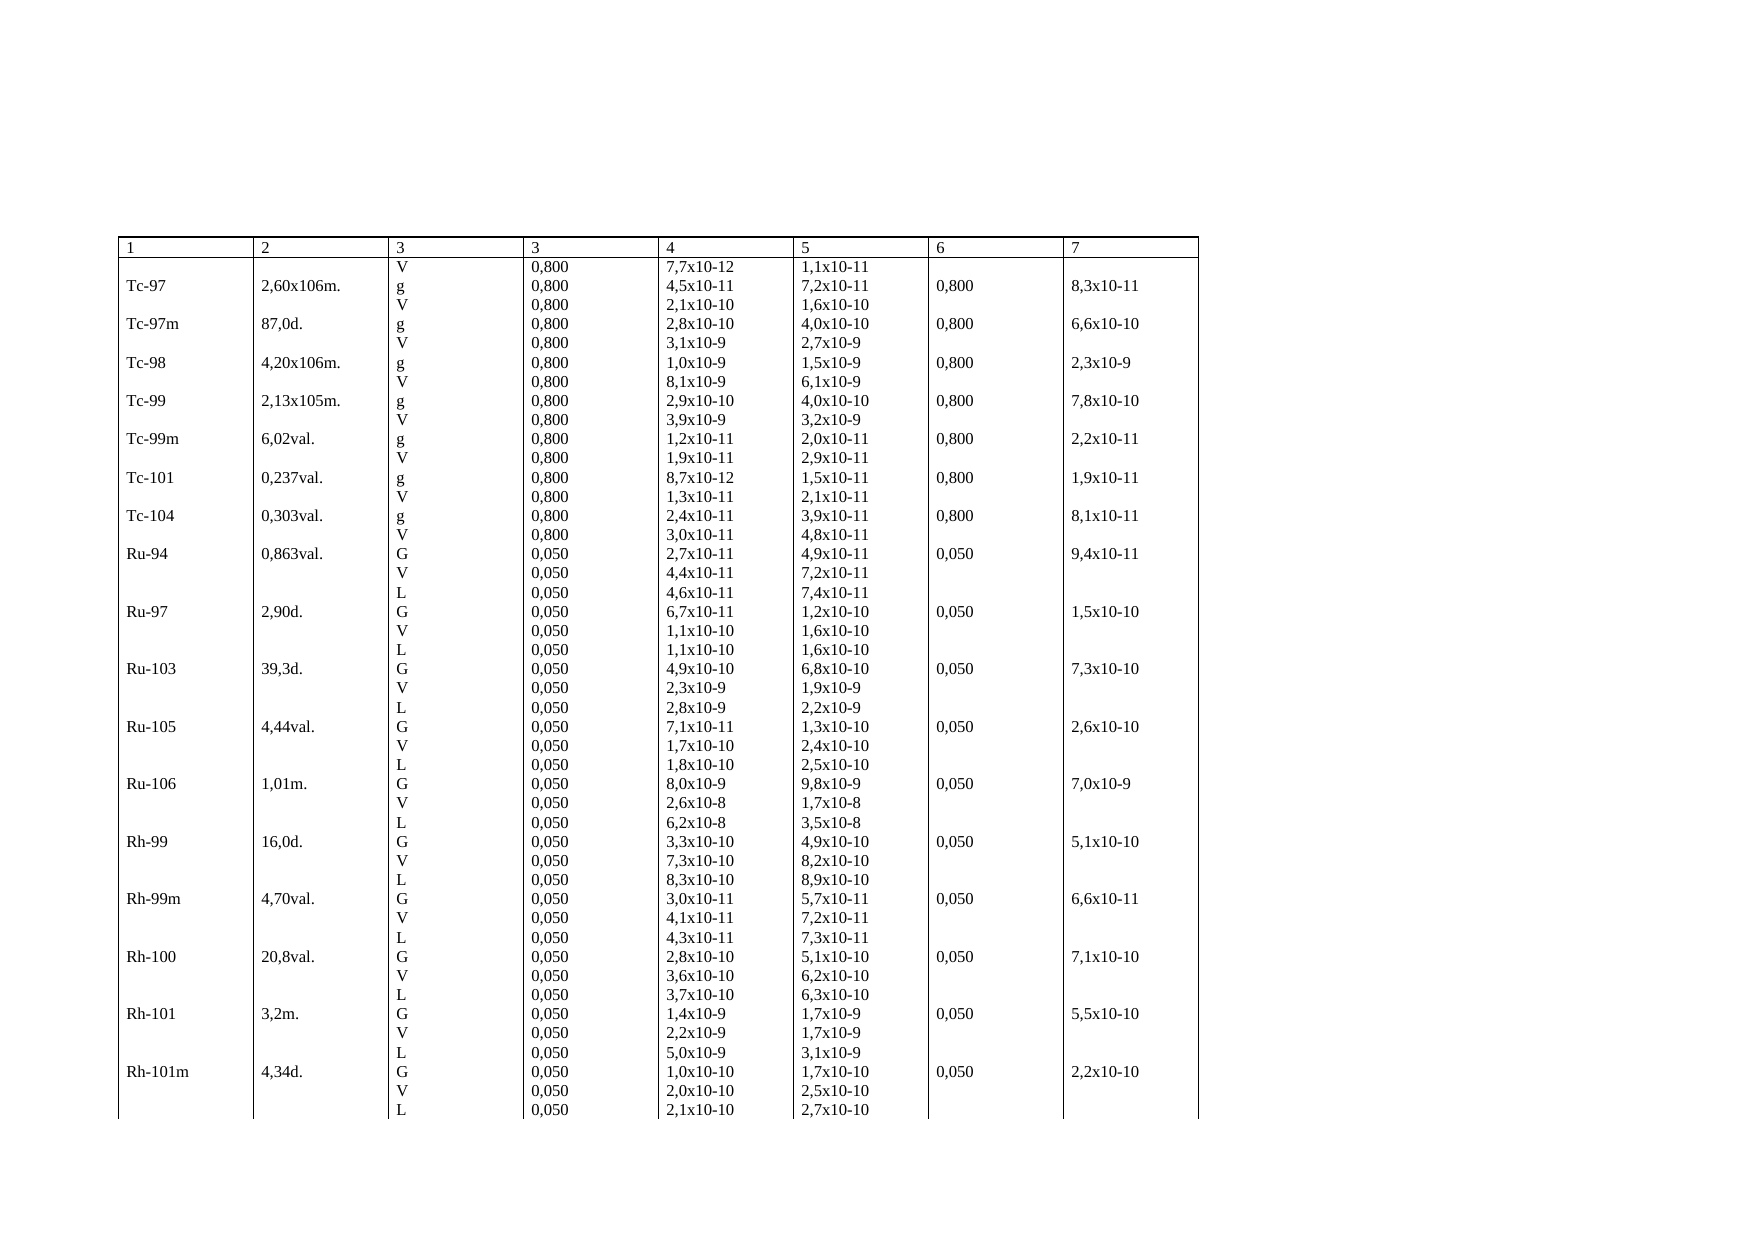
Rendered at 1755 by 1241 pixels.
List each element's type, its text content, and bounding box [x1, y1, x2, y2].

table_cell G [389, 659, 523, 678]
table_cell [1064, 410, 1198, 429]
table_cell 0,800 [929, 391, 1063, 410]
table_cell 4,70val. [254, 889, 388, 908]
table_cell 7,3x10-10 [1064, 659, 1198, 678]
table_cell 8,7x10-12 [659, 468, 793, 487]
table_cell 2,90d. [254, 602, 388, 621]
table_cell 1,9x10-11 [1064, 468, 1198, 487]
table_cell [254, 583, 388, 602]
table_cell [929, 851, 1063, 870]
table_header 3 [389, 238, 523, 257]
table_cell [929, 640, 1063, 659]
table_cell Ru-105 [119, 717, 253, 736]
table_cell Rh-101m [119, 1062, 253, 1081]
table_cell [254, 793, 388, 812]
table_cell Tc-104 [119, 506, 253, 525]
table_cell [929, 1081, 1063, 1100]
table_cell 0,800 [524, 429, 658, 448]
table_cell 0,800 [524, 448, 658, 467]
table_cell 0,050 [524, 621, 658, 640]
table_cell 0,050 [524, 544, 658, 563]
table_cell [1064, 372, 1198, 391]
table_cell 7,8x10-10 [1064, 391, 1198, 410]
table_cell [119, 333, 253, 352]
table_cell [1064, 1081, 1198, 1100]
table_cell 1,2x10-10 [794, 602, 928, 621]
table_cell [929, 985, 1063, 1004]
table_cell Ru-97 [119, 602, 253, 621]
table_cell 4,3x10-11 [659, 928, 793, 947]
table_cell Rh-100 [119, 947, 253, 966]
table_cell V [389, 487, 523, 506]
table_cell 4,8x10-11 [794, 525, 928, 544]
table_cell [119, 621, 253, 640]
table_cell V [389, 448, 523, 467]
table_cell [119, 1043, 253, 1062]
table_cell [119, 928, 253, 947]
table_cell 7,4x10-11 [794, 583, 928, 602]
table_cell 1,1x10-10 [659, 640, 793, 659]
table_cell 7,0x10-9 [1064, 774, 1198, 793]
table_cell [929, 870, 1063, 889]
table_cell L [389, 985, 523, 1004]
table_cell 6,02val. [254, 429, 388, 448]
table_cell 6,7x10-11 [659, 602, 793, 621]
table_cell [119, 851, 253, 870]
table_cell 3,9x10-9 [659, 410, 793, 429]
table_cell Tc-98 [119, 353, 253, 372]
table_cell [1064, 698, 1198, 717]
table_cell 2,1x10-10 [659, 295, 793, 314]
table_cell [254, 1100, 388, 1119]
table_cell [254, 678, 388, 697]
table_cell 0,800 [929, 353, 1063, 372]
table_cell [929, 621, 1063, 640]
table_cell g [389, 314, 523, 333]
table_cell 0,050 [524, 908, 658, 927]
table_cell 2,4x10-10 [794, 736, 928, 755]
table_cell 0,050 [929, 602, 1063, 621]
table_cell Tc-99m [119, 429, 253, 448]
table_header 6 [929, 238, 1063, 257]
table_cell V [389, 372, 523, 391]
table_cell [254, 966, 388, 985]
table_cell G [389, 544, 523, 563]
table_cell 4,9x10-11 [794, 544, 928, 563]
table_cell [1064, 640, 1198, 659]
table_cell [929, 525, 1063, 544]
table_cell 0,050 [524, 813, 658, 832]
table_cell 3,0x10-11 [659, 889, 793, 908]
table_cell Rh-99 [119, 832, 253, 851]
table_cell [929, 793, 1063, 812]
table_cell 0,800 [524, 391, 658, 410]
table_cell [929, 813, 1063, 832]
table_cell Ru-106 [119, 774, 253, 793]
table_cell 0,050 [524, 889, 658, 908]
table_cell 0,050 [524, 793, 658, 812]
table_cell [929, 678, 1063, 697]
table_cell [1064, 1023, 1198, 1042]
table_cell 1,6x10-10 [794, 640, 928, 659]
table_cell 5,7x10-11 [794, 889, 928, 908]
table_header 4 [659, 238, 793, 257]
table_cell Tc-101 [119, 468, 253, 487]
table_cell [119, 258, 253, 276]
table_cell 7,2x10-11 [794, 908, 928, 927]
table_cell [1064, 678, 1198, 697]
table_cell [929, 908, 1063, 927]
table_cell L [389, 1100, 523, 1119]
table_cell 1,8x10-10 [659, 755, 793, 774]
table_cell [929, 966, 1063, 985]
table_header 7 [1064, 238, 1198, 257]
table_cell 0,800 [524, 410, 658, 429]
table_cell [254, 851, 388, 870]
table_cell [1064, 448, 1198, 467]
table_cell [929, 448, 1063, 467]
table_cell [119, 640, 253, 659]
table_cell 7,2x10-11 [794, 276, 928, 295]
table_cell [119, 1081, 253, 1100]
table_cell [1064, 258, 1198, 276]
table_cell G [389, 1004, 523, 1023]
table_cell 1,9x10-9 [794, 678, 928, 697]
table_cell G [389, 717, 523, 736]
table_cell V [389, 563, 523, 582]
table_cell L [389, 870, 523, 889]
table_cell 2,6x10-8 [659, 793, 793, 812]
table_cell 1,7x10-10 [794, 1062, 928, 1081]
table_cell 0,050 [524, 947, 658, 966]
table_cell [1064, 908, 1198, 927]
table_cell [254, 736, 388, 755]
table_cell [929, 755, 1063, 774]
table_cell [1064, 583, 1198, 602]
table_header 1 [119, 238, 253, 257]
table_cell g [389, 276, 523, 295]
table_cell 5,5x10-10 [1064, 1004, 1198, 1023]
table_cell V [389, 736, 523, 755]
table_cell 2,2x10-9 [794, 698, 928, 717]
table_cell [1064, 870, 1198, 889]
table_cell [929, 928, 1063, 947]
table_cell 2,5x10-10 [794, 1081, 928, 1100]
table_cell 0,050 [929, 1004, 1063, 1023]
table_cell 0,800 [524, 333, 658, 352]
table_cell [119, 736, 253, 755]
table_cell L [389, 928, 523, 947]
table_cell [119, 908, 253, 927]
table_cell 7,3x10-10 [659, 851, 793, 870]
table_cell 3,2m. [254, 1004, 388, 1023]
table_cell 0,050 [524, 774, 658, 793]
table_cell 1,5x10-9 [794, 353, 928, 372]
table_cell [254, 563, 388, 582]
table_cell Ru-103 [119, 659, 253, 678]
table_cell [119, 813, 253, 832]
table_cell 3,9x10-11 [794, 506, 928, 525]
table_cell G [389, 947, 523, 966]
table_cell g [389, 391, 523, 410]
table_cell [119, 525, 253, 544]
table_cell [254, 698, 388, 717]
table_cell g [389, 429, 523, 448]
table_cell 1,3x10-11 [659, 487, 793, 506]
table_cell 2,60x106m. [254, 276, 388, 295]
table_cell 6,6x10-10 [1064, 314, 1198, 333]
table_header 3 [524, 238, 658, 257]
table_cell 1,5x10-11 [794, 468, 928, 487]
table_cell [929, 410, 1063, 429]
table_cell 0,800 [929, 276, 1063, 295]
table_cell 2,2x10-9 [659, 1023, 793, 1042]
table_cell [929, 295, 1063, 314]
table_cell 0,050 [524, 640, 658, 659]
table_cell [1064, 621, 1198, 640]
table_cell [119, 698, 253, 717]
table_cell 2,7x10-10 [794, 1100, 928, 1119]
table_cell 9,4x10-11 [1064, 544, 1198, 563]
table_cell V [389, 966, 523, 985]
table_cell L [389, 755, 523, 774]
table_cell 3,3x10-10 [659, 832, 793, 851]
table_cell 4,44val. [254, 717, 388, 736]
table_cell 3,5x10-8 [794, 813, 928, 832]
table_cell 0,800 [524, 276, 658, 295]
table_cell 8,3x10-11 [1064, 276, 1198, 295]
table_cell 0,800 [524, 506, 658, 525]
table_cell 2,8x10-10 [659, 947, 793, 966]
table_cell L [389, 1043, 523, 1062]
table_cell [254, 1023, 388, 1042]
table_cell 0,050 [929, 889, 1063, 908]
table_cell 1,9x10-11 [659, 448, 793, 467]
table_cell 5,0x10-9 [659, 1043, 793, 1062]
table_cell [119, 1023, 253, 1042]
table_cell 0,050 [929, 1062, 1063, 1081]
table_cell 0,800 [524, 353, 658, 372]
table_cell [254, 908, 388, 927]
table_cell 3,7x10-10 [659, 985, 793, 1004]
table_cell [1064, 736, 1198, 755]
table_cell 1,6x10-10 [794, 295, 928, 314]
table_cell 0,050 [524, 1062, 658, 1081]
table_cell [119, 295, 253, 314]
table_cell 0,863val. [254, 544, 388, 563]
table_cell [929, 736, 1063, 755]
table_cell V [389, 851, 523, 870]
table_cell 0,800 [524, 372, 658, 391]
table_cell 0,050 [524, 985, 658, 1004]
table_cell [929, 372, 1063, 391]
table_cell 0,800 [524, 295, 658, 314]
table_cell 0,050 [524, 928, 658, 947]
table_cell [254, 295, 388, 314]
table_cell 6,2x10-8 [659, 813, 793, 832]
table_cell [254, 258, 388, 276]
table_cell 0,800 [524, 525, 658, 544]
table_cell [119, 410, 253, 429]
table_cell 1,7x10-9 [794, 1004, 928, 1023]
table_cell 2,6x10-10 [1064, 717, 1198, 736]
table_cell [119, 448, 253, 467]
table_cell g [389, 353, 523, 372]
table_cell [1064, 755, 1198, 774]
table_cell [929, 698, 1063, 717]
table_cell 2,0x10-10 [659, 1081, 793, 1100]
table_cell 6,2x10-10 [794, 966, 928, 985]
table_cell 39,3d. [254, 659, 388, 678]
table_cell 0,050 [524, 1100, 658, 1119]
table_cell 3,1x10-9 [794, 1043, 928, 1062]
table_cell V [389, 1023, 523, 1042]
table_cell 2,1x10-10 [659, 1100, 793, 1119]
table_cell V [389, 410, 523, 429]
table_cell [254, 985, 388, 1004]
table_cell 2,2x10-11 [1064, 429, 1198, 448]
table_cell [254, 525, 388, 544]
table_cell G [389, 832, 523, 851]
table_cell 5,1x10-10 [794, 947, 928, 966]
table_cell 0,050 [524, 870, 658, 889]
table_cell 4,9x10-10 [659, 659, 793, 678]
table_cell [1064, 295, 1198, 314]
table_header 5 [794, 238, 928, 257]
table_cell 1,7x10-9 [794, 1023, 928, 1042]
table_cell [254, 333, 388, 352]
table_cell V [389, 1081, 523, 1100]
table_cell V [389, 525, 523, 544]
table_cell [929, 1100, 1063, 1119]
table_cell 0,050 [524, 1043, 658, 1062]
table_cell 0,050 [929, 659, 1063, 678]
table_cell 16,0d. [254, 832, 388, 851]
table_cell V [389, 678, 523, 697]
table_cell 2,7x10-9 [794, 333, 928, 352]
table_cell [254, 813, 388, 832]
table_cell 6,3x10-10 [794, 985, 928, 1004]
table_cell 2,4x10-11 [659, 506, 793, 525]
table_cell 1,0x10-10 [659, 1062, 793, 1081]
table_cell [119, 1100, 253, 1119]
table_cell 1,0x10-9 [659, 353, 793, 372]
table_cell 3,6x10-10 [659, 966, 793, 985]
table_cell 1,7x10-8 [794, 793, 928, 812]
table_cell [254, 410, 388, 429]
table_cell 1,3x10-10 [794, 717, 928, 736]
table_cell 0,050 [524, 717, 658, 736]
table_cell 7,3x10-11 [794, 928, 928, 947]
table_cell 0,050 [929, 544, 1063, 563]
table_cell V [389, 295, 523, 314]
table_cell 0,050 [524, 1004, 658, 1023]
table_cell 4,34d. [254, 1062, 388, 1081]
table_cell 3,0x10-11 [659, 525, 793, 544]
table_cell [929, 1043, 1063, 1062]
table_cell [1064, 793, 1198, 812]
table_cell g [389, 506, 523, 525]
table_cell [929, 563, 1063, 582]
table_cell V [389, 258, 523, 276]
table_cell 0,303val. [254, 506, 388, 525]
table_cell 1,1x10-10 [659, 621, 793, 640]
table_cell 1,4x10-9 [659, 1004, 793, 1023]
table_cell [254, 448, 388, 467]
table_cell L [389, 583, 523, 602]
table_cell [1064, 928, 1198, 947]
table_cell 0,050 [929, 832, 1063, 851]
table_cell V [389, 333, 523, 352]
table_cell Ru-94 [119, 544, 253, 563]
table_cell 0,050 [524, 755, 658, 774]
table_cell 1,6x10-10 [794, 621, 928, 640]
table_cell g [389, 468, 523, 487]
table_cell 0,050 [524, 966, 658, 985]
table_cell 7,7x10-12 [659, 258, 793, 276]
table_cell [929, 487, 1063, 506]
table_cell [1064, 851, 1198, 870]
table_cell 4,9x10-10 [794, 832, 928, 851]
table_cell [1064, 985, 1198, 1004]
table_cell 0,800 [929, 468, 1063, 487]
table_cell L [389, 640, 523, 659]
table_cell G [389, 774, 523, 793]
table_cell 4,4x10-11 [659, 563, 793, 582]
table_cell [1064, 966, 1198, 985]
table_cell [119, 487, 253, 506]
table_cell 0,050 [524, 659, 658, 678]
table_cell 7,2x10-11 [794, 563, 928, 582]
table_cell 4,6x10-11 [659, 583, 793, 602]
table_cell V [389, 908, 523, 927]
table_cell [254, 621, 388, 640]
table_cell 6,8x10-10 [794, 659, 928, 678]
table_cell 0,050 [524, 851, 658, 870]
table_cell Rh-99m [119, 889, 253, 908]
table_cell 0,800 [929, 506, 1063, 525]
table_cell 0,050 [929, 774, 1063, 793]
table_cell 0,050 [524, 583, 658, 602]
table_cell 2,3x10-9 [1064, 353, 1198, 372]
table_cell 0,050 [524, 698, 658, 717]
table_cell 1,01m. [254, 774, 388, 793]
table_cell 6,6x10-11 [1064, 889, 1198, 908]
table_cell 0,237val. [254, 468, 388, 487]
table_cell 2,13x105m. [254, 391, 388, 410]
table_cell V [389, 621, 523, 640]
table_cell [1064, 333, 1198, 352]
table_cell 9,8x10-9 [794, 774, 928, 793]
table_cell Tc-99 [119, 391, 253, 410]
table_cell 0,050 [524, 1023, 658, 1042]
table_cell [1064, 487, 1198, 506]
table_header 2 [254, 238, 388, 257]
table_cell [119, 563, 253, 582]
table_cell 2,3x10-9 [659, 678, 793, 697]
table_cell Tc-97 [119, 276, 253, 295]
table_cell 2,9x10-10 [659, 391, 793, 410]
table_cell 1,5x10-10 [1064, 602, 1198, 621]
table_cell [119, 755, 253, 774]
table_cell 0,800 [524, 487, 658, 506]
table_cell [1064, 563, 1198, 582]
table_cell 0,050 [524, 1081, 658, 1100]
table_cell L [389, 698, 523, 717]
table_cell [119, 966, 253, 985]
table_cell 4,5x10-11 [659, 276, 793, 295]
table_cell [254, 870, 388, 889]
table_cell 2,1x10-11 [794, 487, 928, 506]
table_cell [254, 755, 388, 774]
table_cell 2,8x10-9 [659, 698, 793, 717]
table_cell [929, 333, 1063, 352]
table_cell 1,2x10-11 [659, 429, 793, 448]
table_cell 1,1x10-11 [794, 258, 928, 276]
table_cell [1064, 1043, 1198, 1062]
table_cell 0,050 [524, 602, 658, 621]
table_cell 0,050 [524, 736, 658, 755]
table_cell [254, 1043, 388, 1062]
table_cell 0,800 [524, 314, 658, 333]
table_cell 4,0x10-10 [794, 391, 928, 410]
table_cell 4,0x10-10 [794, 314, 928, 333]
table_cell [254, 372, 388, 391]
table_cell 7,1x10-10 [1064, 947, 1198, 966]
table_cell 4,20x106m. [254, 353, 388, 372]
table_cell [929, 1023, 1063, 1042]
table_cell 8,1x10-9 [659, 372, 793, 391]
table_cell 6,1x10-9 [794, 372, 928, 391]
table_cell [119, 793, 253, 812]
table_cell 3,1x10-9 [659, 333, 793, 352]
table_cell [119, 870, 253, 889]
table_cell [929, 258, 1063, 276]
table_cell [254, 640, 388, 659]
table_cell [1064, 1100, 1198, 1119]
table_cell 7,1x10-11 [659, 717, 793, 736]
table_cell 0,050 [524, 563, 658, 582]
table_cell 4,1x10-11 [659, 908, 793, 927]
table_cell [254, 928, 388, 947]
table_cell G [389, 889, 523, 908]
table_cell [119, 985, 253, 1004]
table_cell 8,9x10-10 [794, 870, 928, 889]
table_cell 1,7x10-10 [659, 736, 793, 755]
table_cell 2,7x10-11 [659, 544, 793, 563]
table_cell 0,800 [929, 429, 1063, 448]
table_cell 87,0d. [254, 314, 388, 333]
table_cell [119, 678, 253, 697]
table_cell [1064, 813, 1198, 832]
table_cell [119, 583, 253, 602]
table_cell 2,5x10-10 [794, 755, 928, 774]
table_cell [254, 487, 388, 506]
table_cell 0,050 [524, 832, 658, 851]
table_cell 20,8val. [254, 947, 388, 966]
table_cell V [389, 793, 523, 812]
table_cell G [389, 602, 523, 621]
table_cell 5,1x10-10 [1064, 832, 1198, 851]
table_cell 0,800 [524, 468, 658, 487]
table_cell L [389, 813, 523, 832]
table_cell 0,800 [524, 258, 658, 276]
table_cell 8,0x10-9 [659, 774, 793, 793]
table_cell 0,800 [929, 314, 1063, 333]
table_cell 0,050 [524, 678, 658, 697]
table_cell [929, 583, 1063, 602]
table_cell [119, 372, 253, 391]
table_cell 8,2x10-10 [794, 851, 928, 870]
table_cell 3,2x10-9 [794, 410, 928, 429]
table_cell 8,3x10-10 [659, 870, 793, 889]
table_cell 2,2x10-10 [1064, 1062, 1198, 1081]
table_cell 2,0x10-11 [794, 429, 928, 448]
table_cell G [389, 1062, 523, 1081]
table_cell 0,050 [929, 717, 1063, 736]
table_cell 2,9x10-11 [794, 448, 928, 467]
table_cell 8,1x10-11 [1064, 506, 1198, 525]
table_cell Rh-101 [119, 1004, 253, 1023]
table_cell 0,050 [929, 947, 1063, 966]
table_cell [1064, 525, 1198, 544]
table_cell 2,8x10-10 [659, 314, 793, 333]
table_cell Tc-97m [119, 314, 253, 333]
table_cell [254, 1081, 388, 1100]
